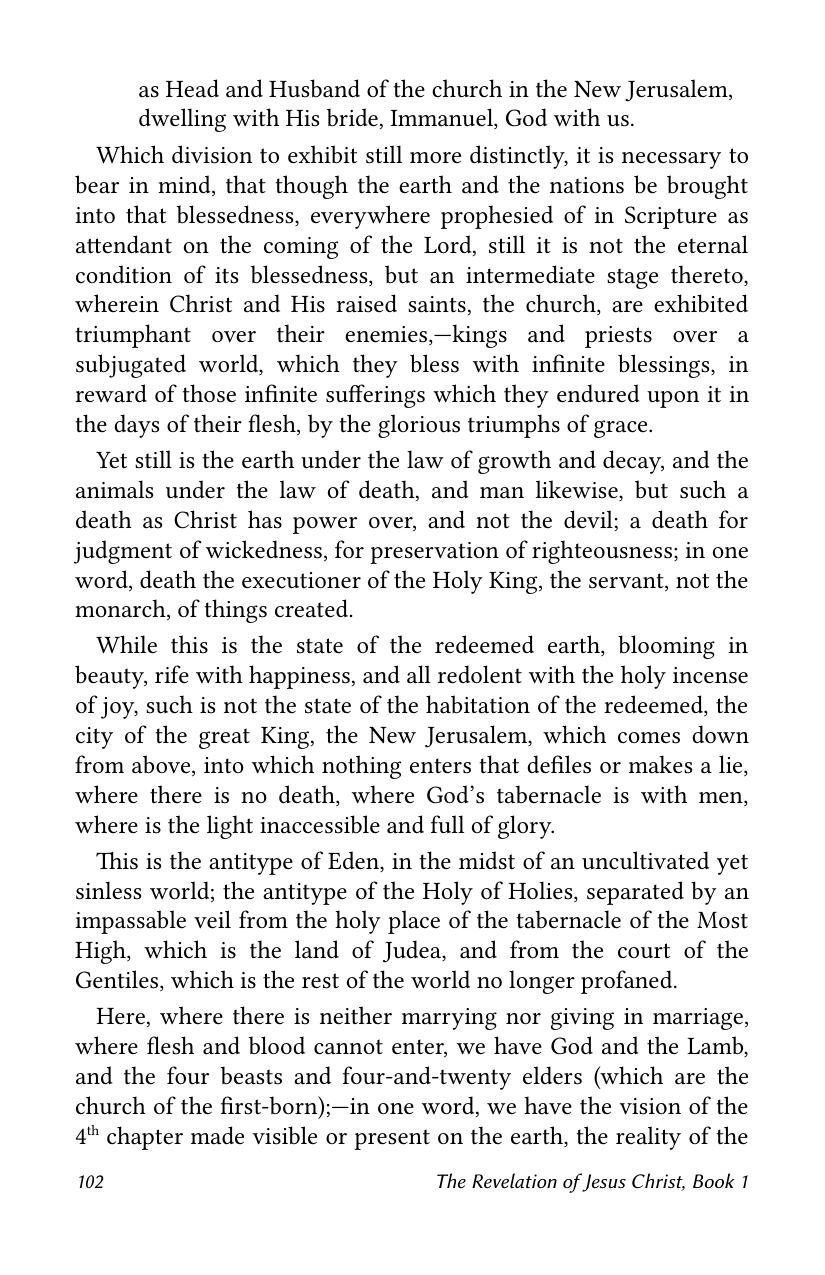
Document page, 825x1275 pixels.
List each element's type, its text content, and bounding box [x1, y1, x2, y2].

text Here, where there is neither marrying nor giving in marriage, where flesh and blood cannot enter, we have God and the Lamb, and the four beasts and four-and-twenty elders (which are the church of the first-born);—in one word, we have the vision of the 4th chapter made visible or present on the earth, the reality of the [75, 1002, 750, 1150]
text Yet still is the earth under the law of growth and decay, and the animals under the law of death, and man likewise, but such a death as Christ has power over, and not the devil; a death for judgment of wickedness, for preservation of righteousness; in one word, death the executioner of the Holy King, the servant, not the monarch, of things created. [75, 446, 750, 624]
list as Head and Husband of the church in the New Jerusalem, dwelling with His bride, Immanuel, God with us. [112, 75, 750, 132]
text While this is the state of the redeemed earth, blooming in beauty, rife with happiness, and all redolent with the holy incense of joy, such is not the state of the habitation of the redeemed, the city of the great King, the New Jerusalem, which comes down from above, into which nothing enters that defiles or makes a lie, where there is no death, where God’s tabernacle is with men, where is the light inaccessible and full of glory. [75, 631, 750, 839]
text Which division to exhibit still more distinctly, it is necessary to bear in mind, that though the earth and the nations be brought into that blessedness, everywhere prophesied of in Scripture as attendant on the coming of the Lord, still it is not the eternal condition of its blessedness, but an intermediate stage thereto, wherein Christ and His raised saints, the church, are exhibited triumphant over their enemies,—kings and priests over a subjugated world, which they bless with infinite blessings, in reward of those infinite sufferings which they endured upon it in the days of their flesh, by the glorious triumphs of grace. [75, 141, 750, 439]
text This is the antitype of Eden, in the midst of an uncultivated yet sinless world; the antitype of the Holy of Holies, separated by an impassable veil from the holy place of the tabernacle of the Most High, which is the land of Judea, and from the court of the Gentiles, which is the rest of the world no longer profaned. [75, 847, 750, 995]
